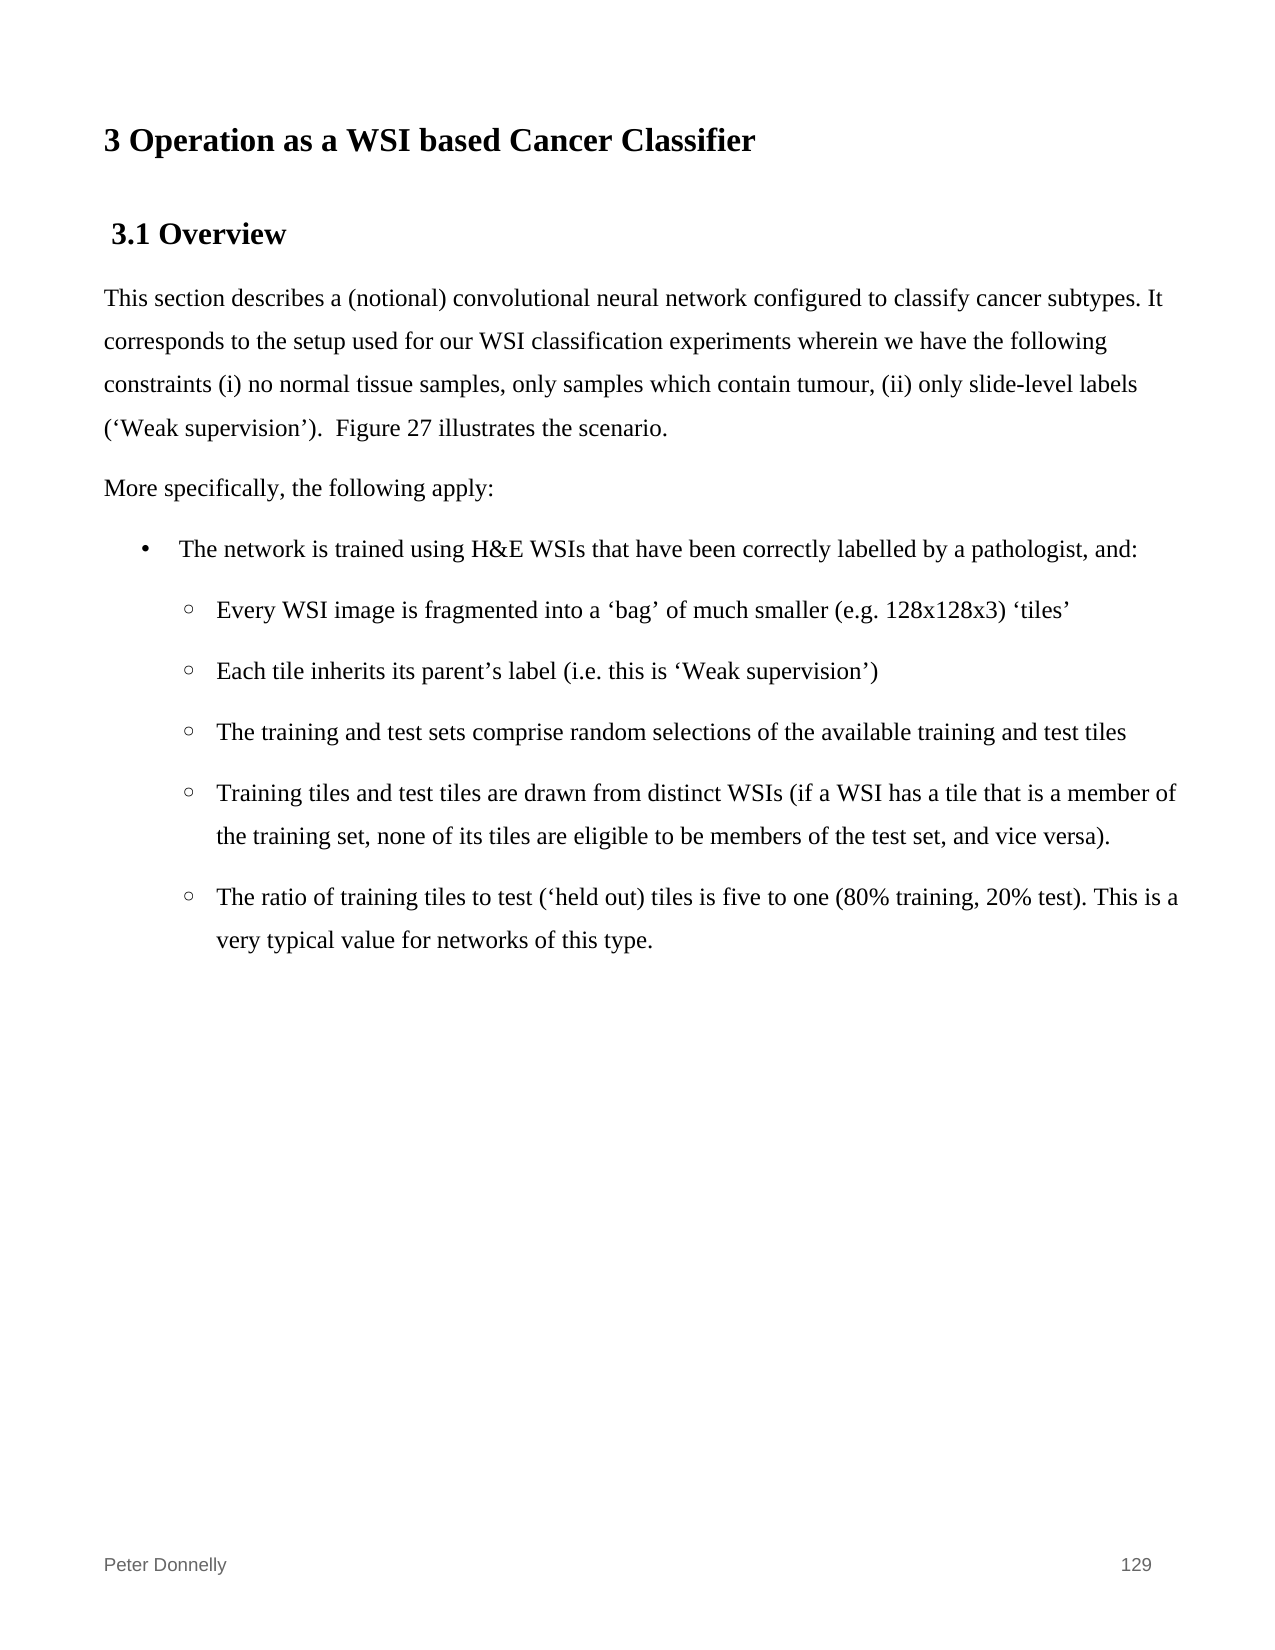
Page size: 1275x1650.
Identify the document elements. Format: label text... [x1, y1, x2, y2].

text More specifically, the following apply: [103, 473, 1181, 502]
list The training and test sets comprise random selections of the available training and test tiles [178, 717, 1181, 746]
list The network is trained using H&E WSIs that have been correctly labelled by a pathologist, and: [141, 534, 1181, 563]
text This section describes a (notional) convolutional neural network configured to classify cancer subtypes. It corresponds to the setup used for our WSI classification experiments wherein we have the following constraints (i) no normal tissue samples, only samples which contain tumour, (ii) only slide-level labels (‘Weak supervision’). Figure 27 illustrates the scenario. [103, 283, 1181, 441]
list The ratio of training tiles to test (‘held out) tiles is five to one (80% training, 20% test). This is a very typical value for networks of this type. [178, 882, 1181, 953]
subtitle Overview [103, 215, 1181, 251]
subtitle Operation as a WSI based Cancer Classifier [103, 120, 1181, 158]
list Each tile inherits its parent’s label (i.e. this is ‘Weak supervision’) [178, 656, 1181, 685]
list Training tiles and test tiles are drawn from distinct WSIs (if a WSI has a tile that is a member of the training set, none of its tiles are eligible to be members of the test set, and vice versa). [178, 778, 1181, 849]
list Every WSI image is fragmented into a ‘bag’ of much smaller (e.g. 128x128x3) ‘tiles’ [178, 595, 1181, 624]
